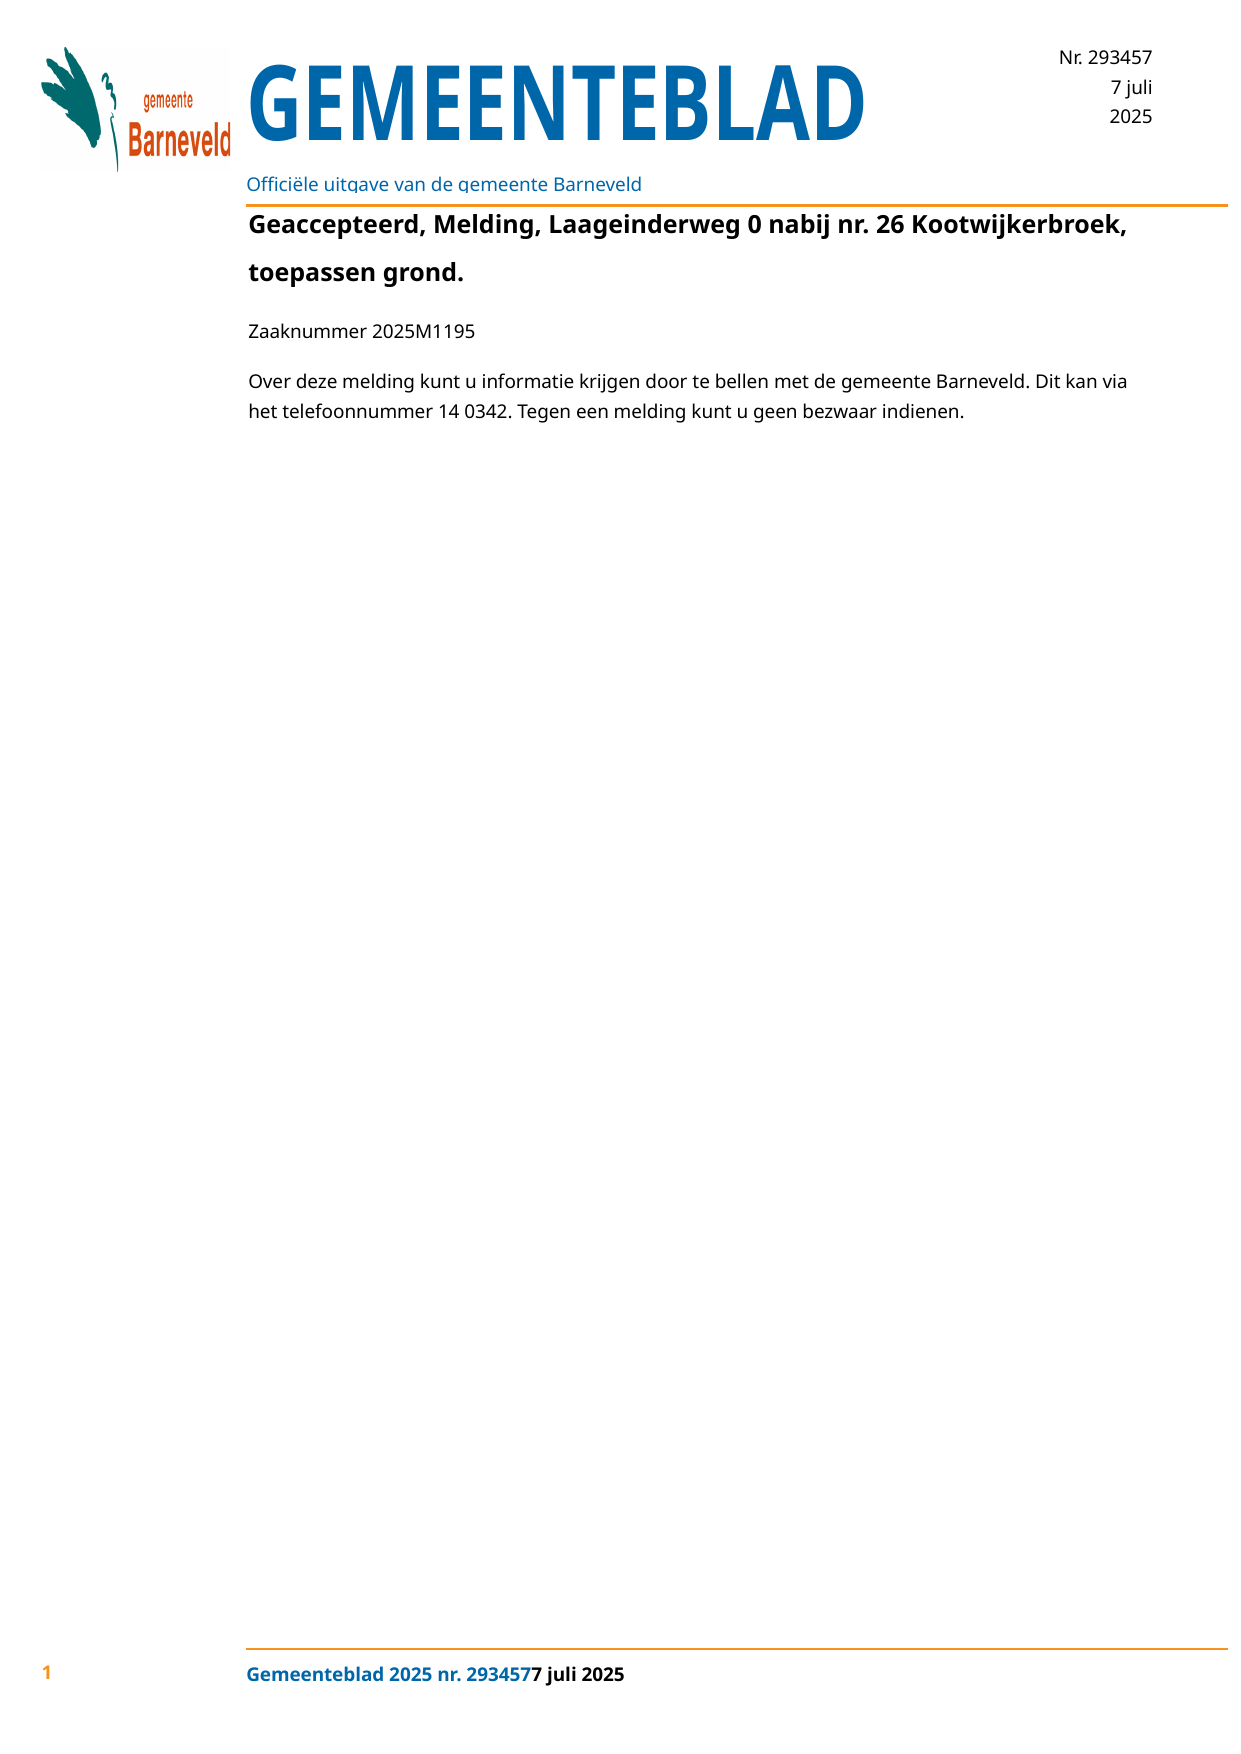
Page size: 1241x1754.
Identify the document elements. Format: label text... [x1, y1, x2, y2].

text Geaccepteerd, Melding, Laageinderweg 0 nabij nr. 26 Kootwijkerbroek, toepassen grond. [248, 207, 1152, 288]
text Over deze melding kunt u informatie krijgen door te bellen met de gemeente Barneveld. Dit kan via het telefoonnummer 14 0342. Tegen een melding kunt u geen bezwaar indienen. [248, 368, 1152, 424]
text Zaaknummer 2025M1195 [248, 318, 1152, 344]
picture [41, 47, 231, 172]
